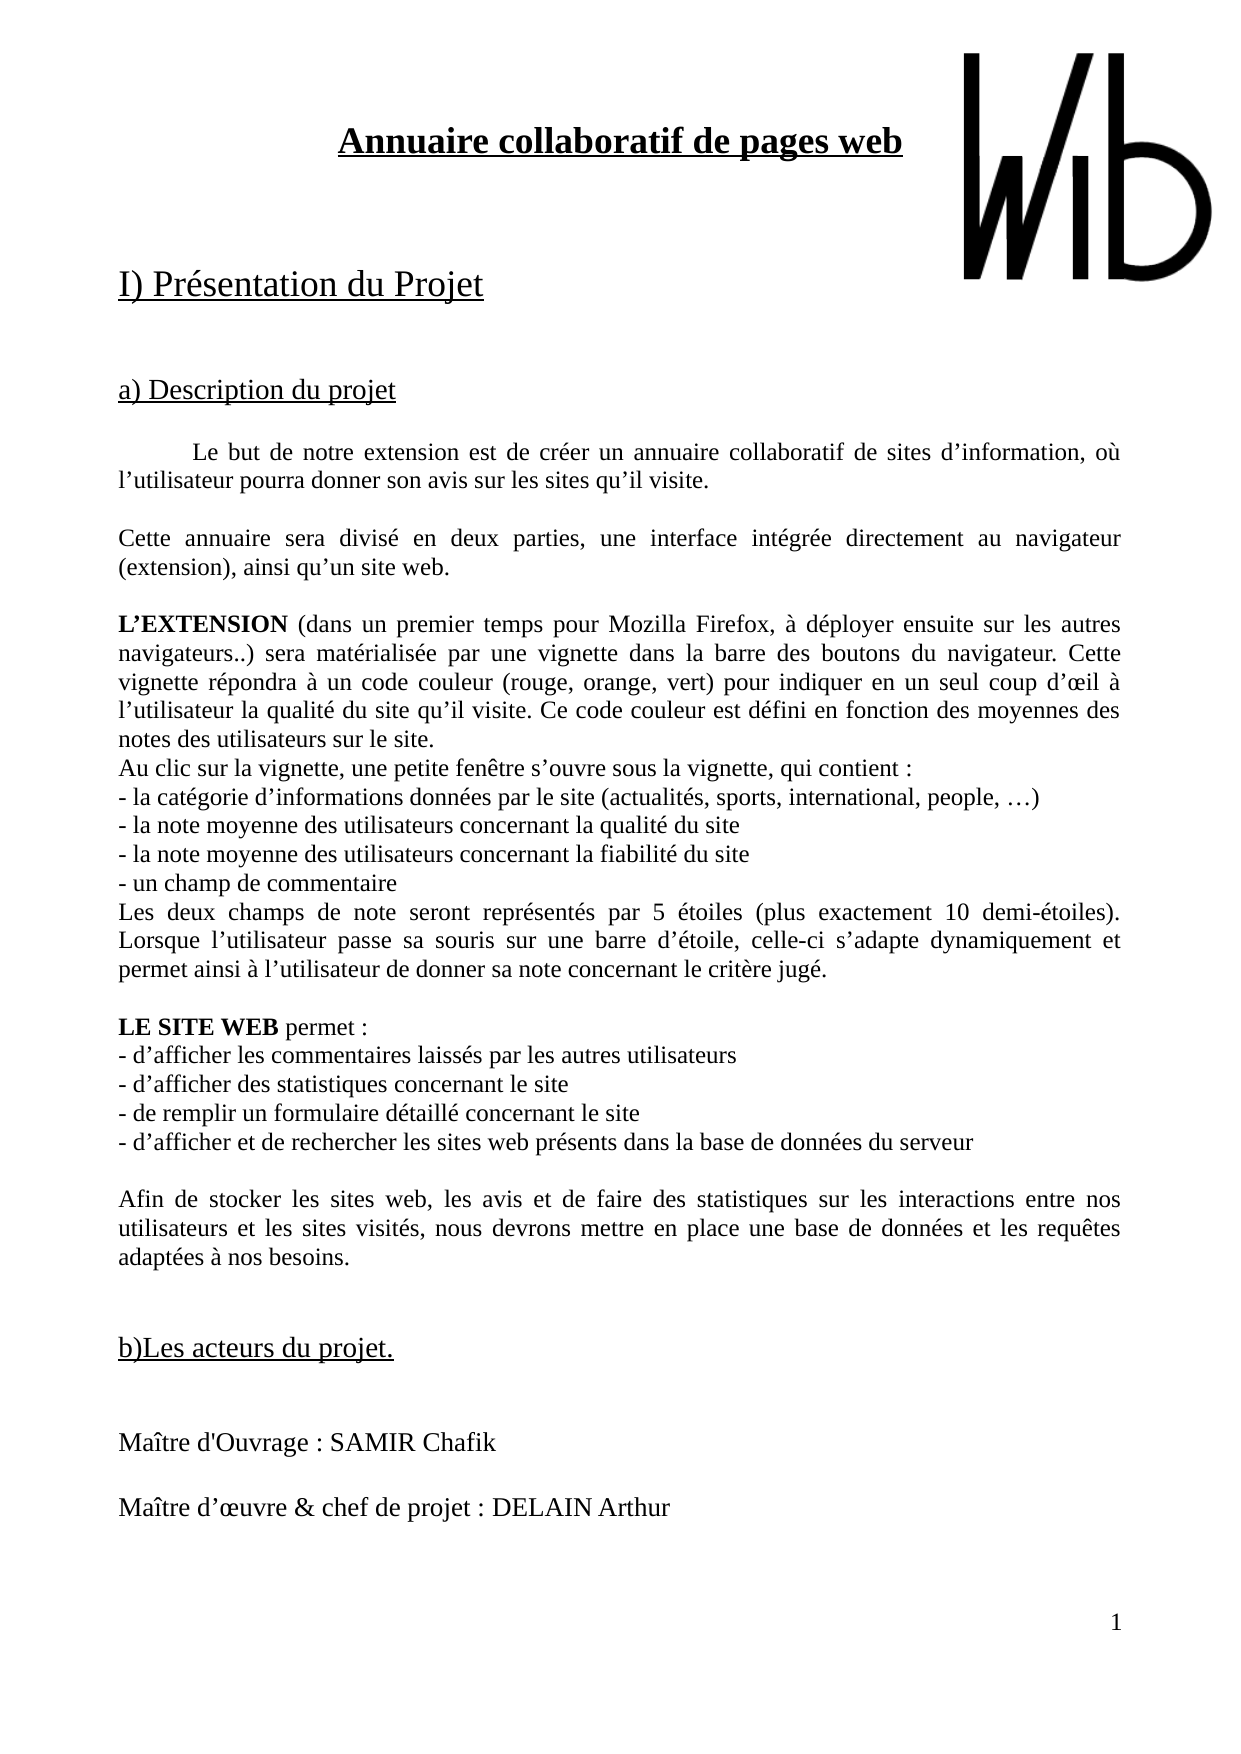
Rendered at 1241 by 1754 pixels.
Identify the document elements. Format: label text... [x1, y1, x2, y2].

text - d’afficher les commentaires laissés par les autres utilisateurs [118, 1041, 1122, 1069]
text Maître d'Ouvrage : SAMIR Chafik [118, 1426, 1122, 1457]
text - d’afficher et de rechercher les sites web présents dans la base de données du serveur [118, 1127, 1122, 1156]
text a) Description du projet [118, 372, 1122, 406]
text - la note moyenne des utilisateurs concernant la qualité du site [118, 811, 1122, 839]
text b)Les acteurs du projet. [118, 1330, 1122, 1364]
text Le but de notre extension est de créer un annuaire collaboratif de sites d’information, où l’utilisateur pourra donner son avis sur les sites qu’il visite. [118, 437, 1122, 494]
text - d’afficher des statistiques concernant le site [118, 1069, 1122, 1098]
text Maître d’œuvre & chef de projet : DELAIN Arthur [118, 1491, 1122, 1522]
text Au clic sur la vignette, une petite fenêtre s’ouvre sous la vignette, qui contient : [118, 753, 1122, 782]
picture [932, 3, 1238, 309]
text - un champ de commentaire [118, 868, 1122, 897]
text LE SITE WEB permet : [118, 1012, 1122, 1041]
text I) Présentation du Projet [118, 262, 932, 305]
text Annuaire collaboratif de pages web [118, 118, 932, 161]
text - la catégorie d’informations données par le site (actualités, sports, international, people, …) [118, 782, 1122, 811]
text Afin de stocker les sites web, les avis et de faire des statistiques sur les interactions entre nos utilisateurs et les sites visités, nous devrons mettre en place une base de données et les requêtes adaptées à nos besoins. [118, 1184, 1122, 1271]
text Les deux champs de note seront représentés par 5 étoiles (plus exactement 10 demi-étoiles). Lorsque l’utilisateur passe sa souris sur une barre d’étoile, celle-ci s’adapte dynamiquement et permet ainsi à l’utilisateur de donner sa note concernant le critère jugé. [118, 897, 1122, 983]
text Cette annuaire sera divisé en deux parties, une interface intégrée directement au navigateur (extension), ainsi qu’un site web. [118, 523, 1122, 581]
text - de remplir un formulaire détaillé concernant le site [118, 1098, 1122, 1127]
text L’EXTENSION (dans un premier temps pour Mozilla Firefox, à déployer ensuite sur les autres navigateurs..) sera matérialisée par une vignette dans la barre des boutons du navigateur. Cette vignette répondra à un code couleur (rouge, orange, vert) pour indiquer en un seul coup d’œil à l’utilisateur la qualité du site qu’il visite. Ce code couleur est défini en fonction des moyennes des notes des utilisateurs sur le site. [118, 609, 1122, 753]
text - la note moyenne des utilisateurs concernant la fiabilité du site [118, 839, 1122, 868]
